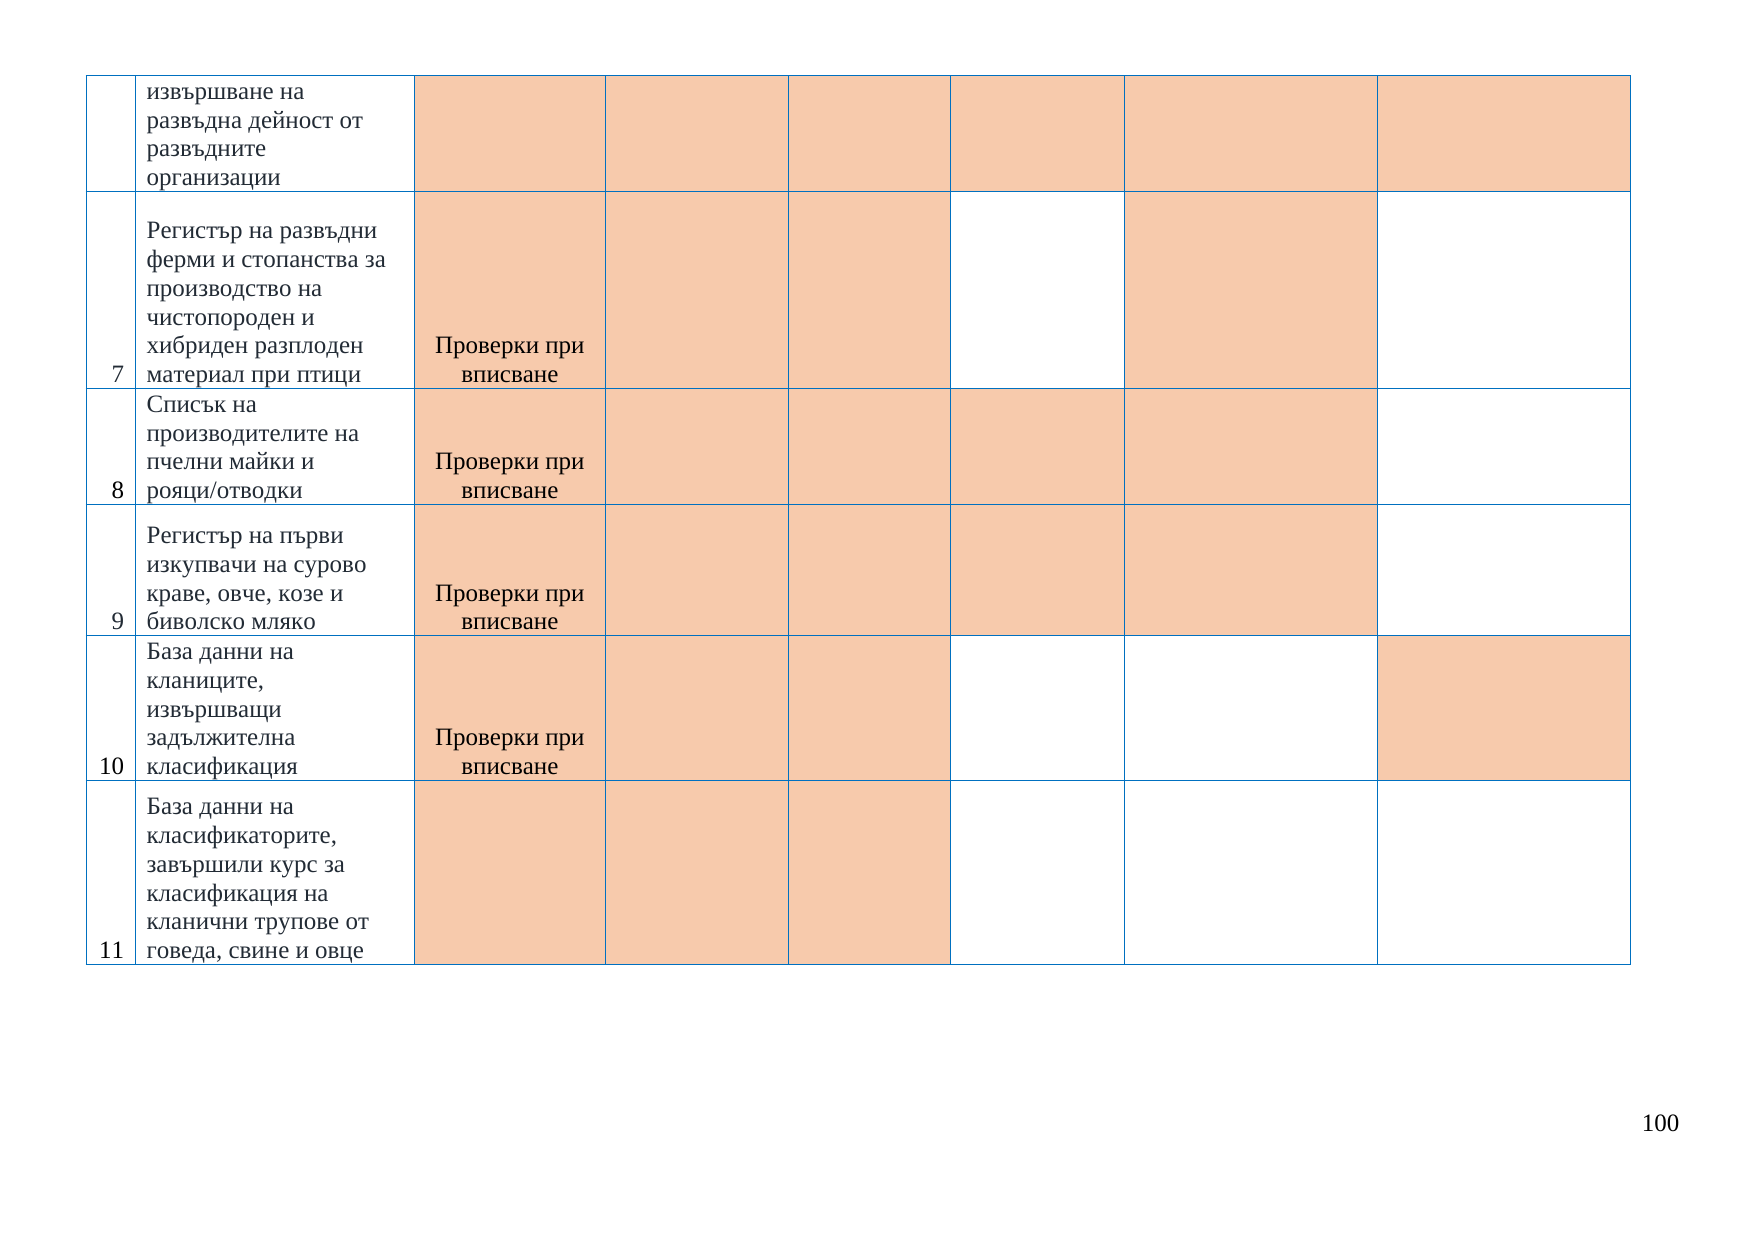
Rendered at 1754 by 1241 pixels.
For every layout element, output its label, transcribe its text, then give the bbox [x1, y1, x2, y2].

table_cell [415, 76, 605, 191]
table_cell [1378, 192, 1630, 388]
table_cell [606, 192, 788, 388]
table_cell [606, 389, 788, 504]
table_cell Списък на производителите на пчелни майки и рояци/отводки [136, 389, 414, 504]
table_cell [789, 76, 950, 191]
table_cell [789, 781, 950, 964]
table_cell 9 [87, 505, 135, 635]
table_cell [951, 636, 1124, 780]
table_cell [1378, 389, 1630, 504]
table_cell [789, 505, 950, 635]
table_cell 11 [87, 781, 135, 964]
table_cell [606, 76, 788, 191]
table_cell [951, 781, 1124, 964]
table_cell [606, 636, 788, 780]
table_cell [1125, 505, 1377, 635]
table_cell [1378, 636, 1630, 780]
table_cell [789, 192, 950, 388]
table_cell 8 [87, 389, 135, 504]
table_cell Проверки при вписване [415, 389, 605, 504]
table_cell База данни на кланиците, извършващи задължителна класификация [136, 636, 414, 780]
table_cell Проверки при вписване [415, 636, 605, 780]
table_cell Регистър на развъдни ферми и стопанства за производство на чистопороден и хибриден разплоден материал при птици [136, 192, 414, 388]
table_cell [87, 76, 135, 191]
table_cell [789, 636, 950, 780]
table_cell [951, 389, 1124, 504]
table_cell [606, 781, 788, 964]
table_cell [1378, 76, 1630, 191]
table_cell [415, 781, 605, 964]
table_cell [1125, 781, 1377, 964]
table_cell [606, 505, 788, 635]
table_cell [951, 76, 1124, 191]
table_cell Проверки при вписване [415, 192, 605, 388]
table_cell [1125, 389, 1377, 504]
table_cell Проверки при вписване [415, 505, 605, 635]
table_cell [789, 389, 950, 504]
table_cell [1378, 781, 1630, 964]
table_cell [951, 505, 1124, 635]
table_cell извършване на развъдна дейност от развъдните организации [136, 76, 414, 191]
table_cell Регистър на първи изкупвачи на сурово краве, овче, козе и биволско мляко [136, 505, 414, 635]
table_cell [1125, 192, 1377, 388]
table_cell 7 [87, 192, 135, 388]
table_cell 10 [87, 636, 135, 780]
table_cell [1125, 76, 1377, 191]
table_cell [1125, 636, 1377, 780]
table_cell [1378, 505, 1630, 635]
table_cell [951, 192, 1124, 388]
table_cell База данни на класификаторите, завършили курс за класификация на кланични трупове от говеда, свине и овце [136, 781, 414, 964]
